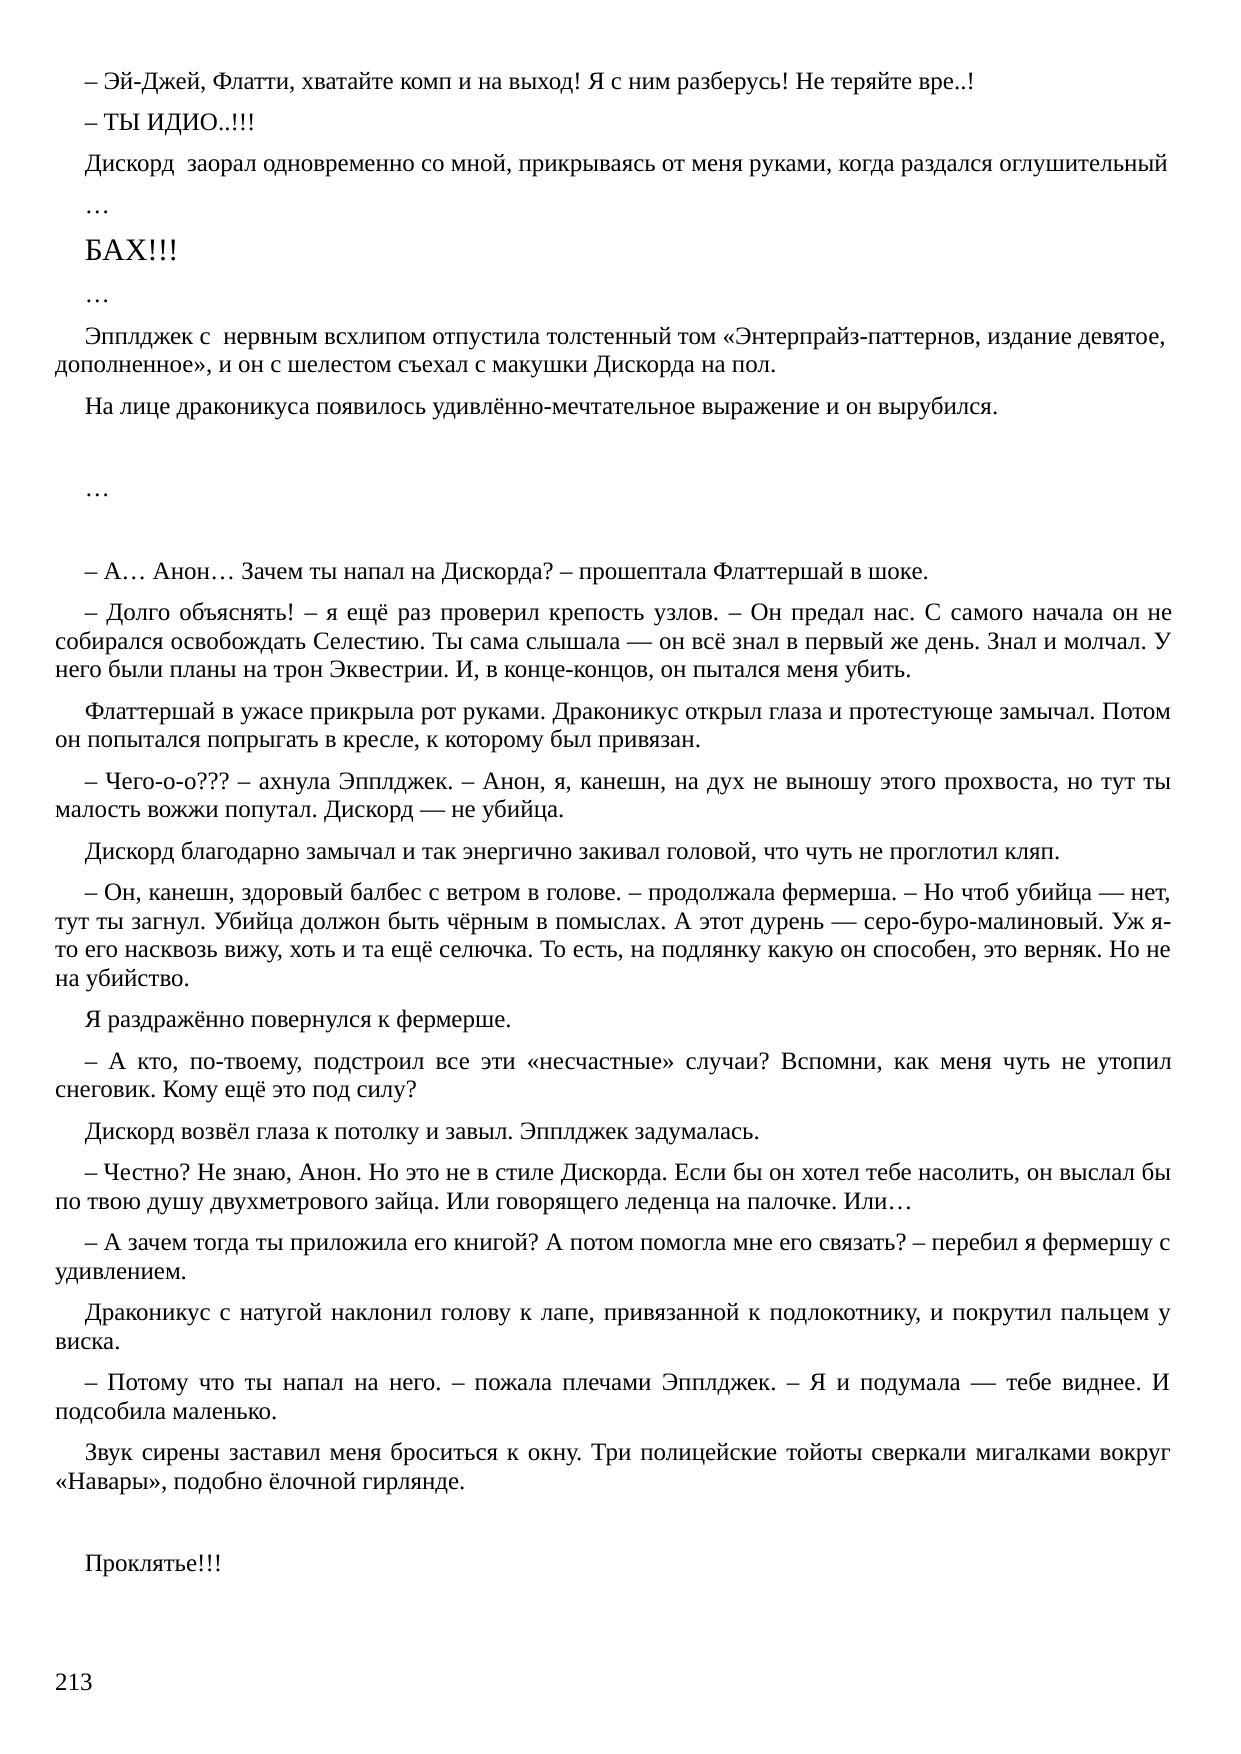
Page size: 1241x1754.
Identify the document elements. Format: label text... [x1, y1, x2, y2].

text – А… Анон… Зачем ты напал на Дискорда? – прошептала Флаттершай в шоке. [55, 556, 1173, 584]
text – Потому что ты напал на него. – пожала плечами Эпплджек. – Я и подумала — тебе виднее. И подсобила маленько. [55, 1367, 1173, 1424]
text … [55, 190, 1173, 218]
text – Честно? Не знаю, Анон. Но это не в стиле Дискорда. Если бы он хотел тебе насолить, он выслал бы по твою душу двухметрового зайца. Или говорящего леденца на палочке. Или… [55, 1157, 1173, 1214]
text – А кто, по-твоему, подстроил все эти «несчастные» случаи? Вспомни, как меня чуть не утопил снеговик. Кому ещё это под силу? [55, 1046, 1173, 1103]
text На лице драконикуса появилось удивлённо-мечтательное выражение и он вырубился. [55, 391, 1173, 419]
text – А зачем тогда ты приложила его книгой? А потом помогла мне его связать? – перебил я фермершу с удивлением. [55, 1227, 1173, 1284]
text Эпплджек с нервным всхлипом отпустила толстенный том «Энтерпрайз-паттернов, издание девятое, дополненное», и он с шелестом съехал с макушки Дискорда на пол. [55, 321, 1173, 378]
text Дискорд возвёл глаза к потолку и завыл. Эпплджек задумалась. [55, 1116, 1173, 1144]
text Драконикус с натугой наклонил голову к лапе, привязанной к подлокотнику, и покрутил пальцем у виска. [55, 1297, 1173, 1354]
text – Он, канешн, здоровый балбес с ветром в голове. – продолжала фермерша. – Но чтоб убийца — нет, тут ты загнул. Убийца должон быть чёрным в помыслах. А этот дурень — серо-буро-малиновый. Уж я-то его насквозь вижу, хоть и та ещё селючка. То есть, на подлянку какую он способен, это верняк. Но не на убийство. [55, 877, 1173, 992]
text – Эй-Джей, Флатти, хватайте комп и на выход! Я с ним разберусь! Не теряйте вре..! [55, 66, 1173, 95]
text Я раздражённо повернулся к фермерше. [55, 1004, 1173, 1033]
text – ТЫ ИДИО..!!! [55, 107, 1173, 136]
text БАХ!!! [55, 231, 1173, 267]
text – Долго объяснять! – я ещё раз проверил крепость узлов. – Он предал нас. С самого начала он не собирался освобождать Селестию. Ты сама слышала — он всё знал в первый же день. Знал и молчал. У него были планы на трон Эквестрии. И, в конце-концов, он пытался меня убить. [55, 597, 1173, 683]
text … [55, 473, 1173, 502]
text Флаттершай в ужасе прикрыла рот руками. Драконикус открыл глаза и протестующе замычал. Потом он попытался попрыгать в кресле, к которому был привязан. [55, 696, 1173, 753]
text Звук сирены заставил меня броситься к окну. Три полицейские тойоты сверкали мигалками вокруг «Навары», подобно ёлочной гирлянде. [55, 1437, 1173, 1494]
text – Чего-о-о??? – ахнула Эпплджек. – Анон, я, канешн, на дух не выношу этого прохвоста, но тут ты малость вожжи попутал. Дискорд — не убийца. [55, 766, 1173, 823]
text Дискорд заорал одновременно со мной, прикрываясь от меня руками, когда раздался оглушительный [55, 148, 1173, 177]
text Проклятье!!! [55, 1548, 1173, 1577]
text Дискорд благодарно замычал и так энергично закивал головой, что чуть не проглотил кляп. [55, 836, 1173, 864]
text … [55, 279, 1173, 308]
